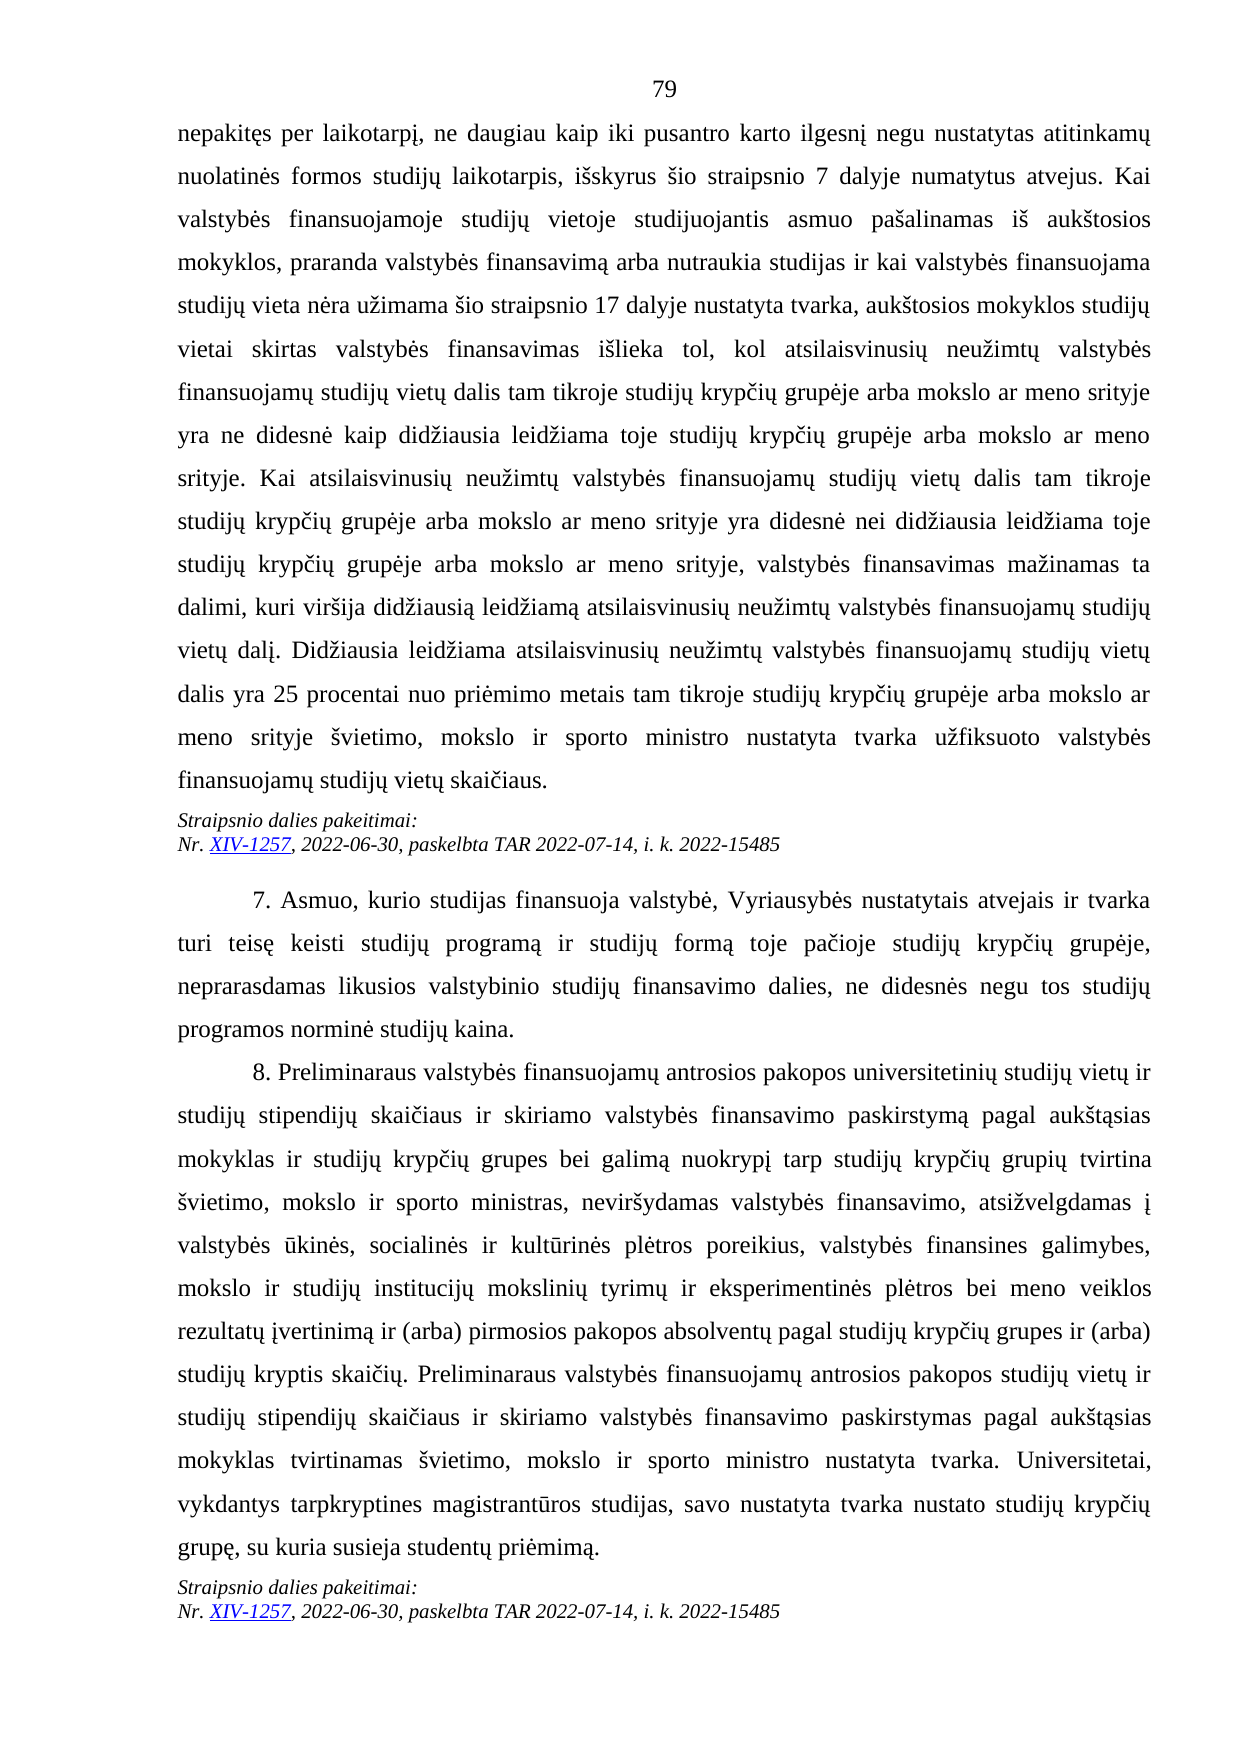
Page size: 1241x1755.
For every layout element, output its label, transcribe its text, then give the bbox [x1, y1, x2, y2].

text 7. Asmuo, kurio studijas finansuoja valstybė, Vyriausybės nustatytais atvejais ir tvarka turi teisę keisti studijų programą ir studijų formą toje pačioje studijų krypčių grupėje, neprarasdamas likusios valstybinio studijų finansavimo dalies, ne didesnės negu tos studijų programos norminė studijų kaina. [177, 885, 1152, 1043]
text Nr. XIV-1257, 2022-06-30, paskelbta TAR 2022-07-14, i. k. 2022-15485 [177, 1599, 1152, 1623]
text nepakitęs per laikotarpį, ne daugiau kaip iki pusantro karto ilgesnį negu nustatytas atitinkamų nuolatinės formos studijų laikotarpis, išskyrus šio straipsnio 7 dalyje numatytus atvejus. Kai valstybės finansuojamoje studijų vietoje studijuojantis asmuo pašalinamas iš aukštosios mokyklos, praranda valstybės finansavimą arba nutraukia studijas ir kai valstybės finansuojama studijų vieta nėra užimama šio straipsnio 17 dalyje nustatyta tvarka, aukštosios mokyklos studijų vietai skirtas valstybės finansavimas išlieka tol, kol atsilaisvinusių neužimtų valstybės finansuojamų studijų vietų dalis tam tikroje studijų krypčių grupėje arba mokslo ar meno srityje yra ne didesnė kaip didžiausia leidžiama toje studijų krypčių grupėje arba mokslo ar meno srityje. Kai atsilaisvinusių neužimtų valstybės finansuojamų studijų vietų dalis tam tikroje studijų krypčių grupėje arba mokslo ar meno srityje yra didesnė nei didžiausia leidžiama toje studijų krypčių grupėje arba mokslo ar meno srityje, valstybės finansavimas mažinamas ta dalimi, kuri viršija didžiausią leidžiamą atsilaisvinusių neužimtų valstybės finansuojamų studijų vietų dalį. Didžiausia leidžiama atsilaisvinusių neužimtų valstybės finansuojamų studijų vietų dalis yra 25 procentai nuo priėmimo metais tam tikroje studijų krypčių grupėje arba mokslo ar meno srityje švietimo, mokslo ir sporto ministro nustatyta tvarka užfiksuoto valstybės finansuojamų studijų vietų skaičiaus. [177, 118, 1152, 794]
text Straipsnio dalies pakeitimai: [177, 1575, 1152, 1599]
text Straipsnio dalies pakeitimai: [177, 808, 1152, 832]
text 8. Preliminaraus valstybės finansuojamų antrosios pakopos universitetinių studijų vietų ir studijų stipendijų skaičiaus ir skiriamo valstybės finansavimo paskirstymą pagal aukštąsias mokyklas ir studijų krypčių grupes bei galimą nuokrypį tarp studijų krypčių grupių tvirtina švietimo, mokslo ir sporto ministras, neviršydamas valstybės finansavimo, atsižvelgdamas į valstybės ūkinės, socialinės ir kultūrinės plėtros poreikius, valstybės finansines galimybes, mokslo ir studijų institucijų mokslinių tyrimų ir eksperimentinės plėtros bei meno veiklos rezultatų įvertinimą ir (arba) pirmosios pakopos absolventų pagal studijų krypčių grupes ir (arba) studijų kryptis skaičių. Preliminaraus valstybės finansuojamų antrosios pakopos studijų vietų ir studijų stipendijų skaičiaus ir skiriamo valstybės finansavimo paskirstymas pagal aukštąsias mokyklas tvirtinamas švietimo, mokslo ir sporto ministro nustatyta tvarka. Universitetai, vykdantys tarpkryptines magistrantūros studijas, savo nustatyta tvarka nustato studijų krypčių grupę, su kuria susieja studentų priėmimą. [177, 1057, 1152, 1561]
text Nr. XIV-1257, 2022-06-30, paskelbta TAR 2022-07-14, i. k. 2022-15485 [177, 832, 1152, 856]
